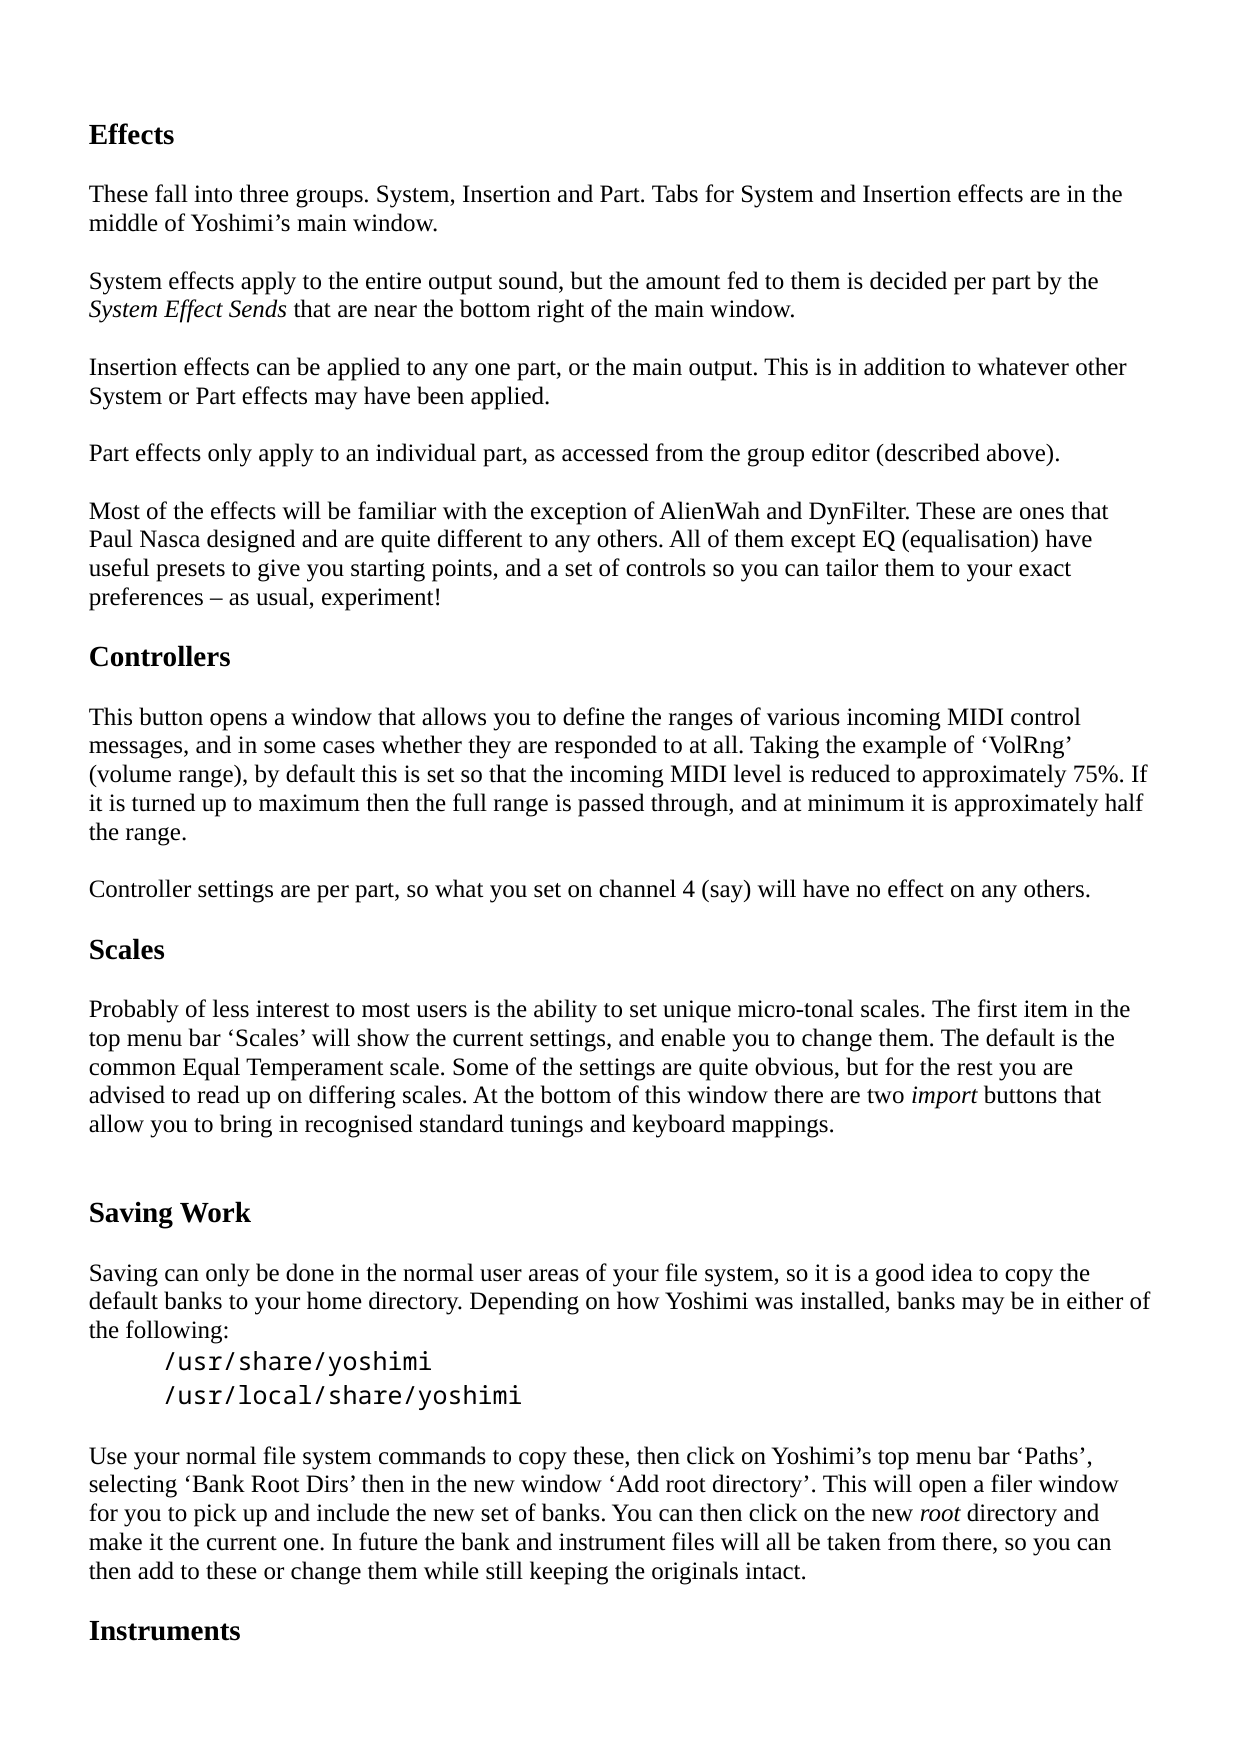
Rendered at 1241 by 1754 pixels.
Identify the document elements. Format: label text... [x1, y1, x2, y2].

text Use your normal file system commands to copy these, then click on Yoshimi’s top menu bar ‘Paths’, selecting ‘Bank Root Dirs’ then in the new window ‘Add root directory’. This will open a filer window for you to pick up and include the new set of banks. You can then click on the new root directory and make it the current one. In future the bank and instrument files will all be taken from there, so you can then add to these or change them while still keeping the originals intact. [88, 1441, 1152, 1584]
text Controllers [88, 639, 1152, 673]
text Saving Work [88, 1195, 1152, 1229]
text Instruments [88, 1613, 1152, 1647]
text Saving can only be done in the normal user areas of your file system, so it is a good idea to copy the default banks to your home directory. Depending on how Yoshimi was installed, banks may be in either of the following: [88, 1258, 1152, 1344]
text Part effects only apply to an individual part, as accessed from the group editor (described above). [88, 438, 1152, 467]
text Most of the effects will be familiar with the exception of AlienWah and DynFilter. These are ones that Paul Nasca designed and are quite different to any others. All of them except EQ (equalisation) have useful presets to give you starting points, and a set of controls so you can tailor them to your exact preferences – as usual, experiment! [88, 496, 1152, 611]
text /usr/share/yoshimi [88, 1344, 1152, 1378]
text System effects apply to the entire output sound, but the amount fed to them is decided per part by the System Effect Sends that are near the bottom right of the main window. [88, 266, 1152, 323]
text Controller settings are per part, so what you set on channel 4 (say) will have no effect on any others. [88, 874, 1152, 903]
text Effects [88, 117, 1152, 151]
text Probably of less interest to most users is the ability to set unique micro-tonal scales. The first item in the top menu bar ‘Scales’ will show the current settings, and enable you to change them. The default is the common Equal Temperament scale. Some of the settings are quite obvious, but for the rest you are advised to read up on differing scales. At the bottom of this window there are two import buttons that allow you to bring in recognised standard tunings and keyboard mappings. [88, 994, 1152, 1138]
text This button opens a window that allows you to define the ranges of various incoming MIDI control messages, and in some cases whether they are responded to at all. Taking the example of ‘VolRng’ (volume range), by default this is set so that the incoming MIDI level is reduced to approximately 75%. If it is turned up to maximum then the full range is passed through, and at minimum it is approximately half the range. [88, 702, 1152, 846]
text These fall into three groups. System, Insertion and Part. Tabs for System and Insertion effects are in the middle of Yoshimi’s main window. [88, 179, 1152, 237]
text Insertion effects can be applied to any one part, or the main output. This is in addition to whatever other System or Part effects may have been applied. [88, 352, 1152, 409]
text /usr/local/share/yoshimi [88, 1378, 1152, 1412]
text Scales [88, 932, 1152, 965]
